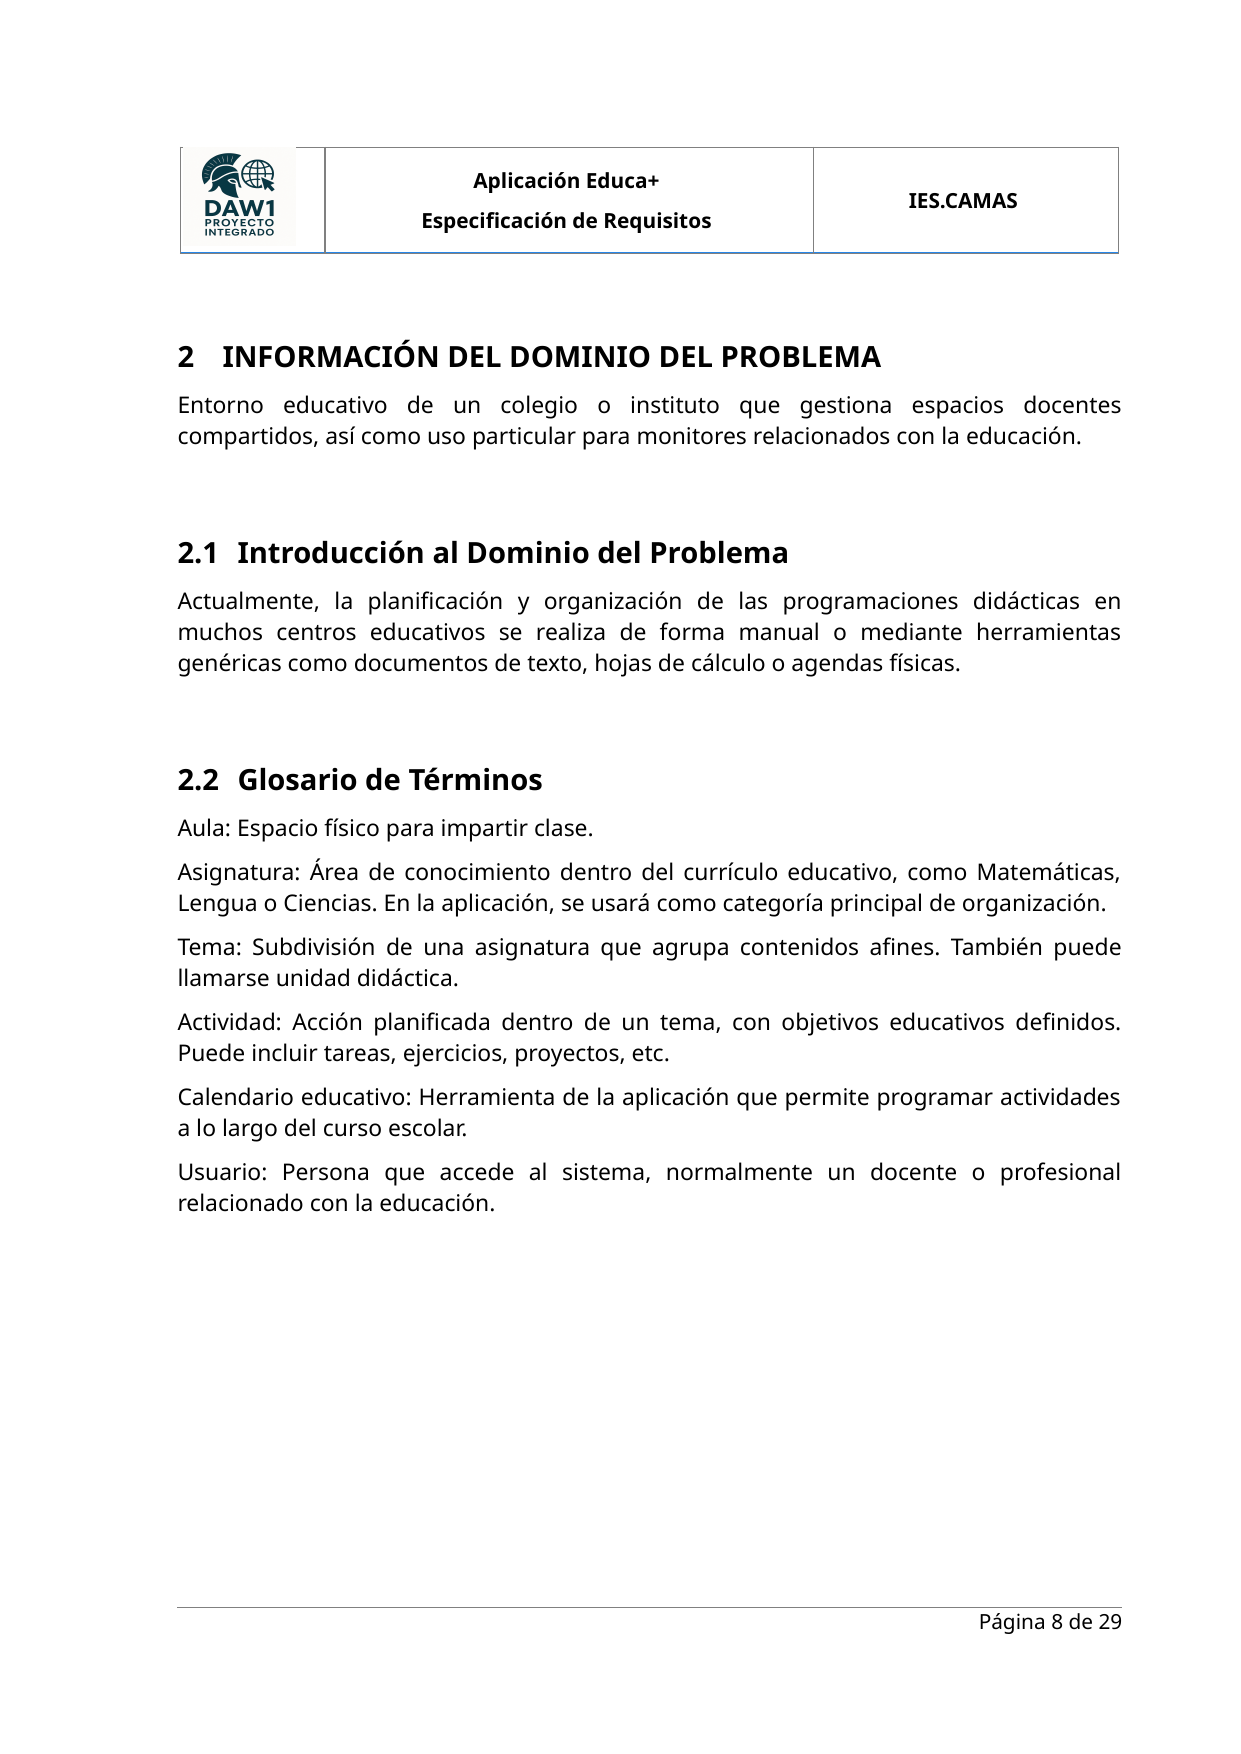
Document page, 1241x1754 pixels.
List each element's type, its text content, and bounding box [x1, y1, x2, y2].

text Asignatura: Área de conocimiento dentro del currículo educativo, como Matemáticas, Lengua o Ciencias. En la aplicación, se usará como categoría principal de organización. [177, 856, 1122, 918]
text Actualmente, la planificación y organización de las programaciones didácticas en muchos centros educativos se realiza de forma manual o mediante herramientas genéricas como documentos de texto, hojas de cálculo o agendas físicas. [177, 584, 1122, 678]
subtitle Introducción al Dominio del Problema [177, 532, 1122, 572]
text Calendario educativo: Herramienta de la aplicación que permite programar actividades a lo largo del curso escolar. [177, 1081, 1122, 1143]
text Tema: Subdivisión de una asignatura que agrupa contenidos afines. También puede llamarse unidad didáctica. [177, 931, 1122, 993]
text Aula: Espacio físico para impartir clase. [177, 812, 1122, 843]
subtitle Glosario de Términos [177, 759, 1122, 799]
text Actividad: Acción planificada dentro de un tema, con objetivos educativos definidos. Puede incluir tareas, ejercicios, proyectos, etc. [177, 1006, 1122, 1068]
text Entorno educativo de un colegio o instituto que gestiona espacios docentes compartidos, así como uso particular para monitores relacionados con la educación. [177, 389, 1122, 451]
subtitle INFORMACIÓN DEL DOMINIO DEL PROBLEMA [177, 336, 1122, 376]
picture [183, 147, 296, 246]
text Usuario: Persona que accede al sistema, normalmente un docente o profesional relacionado con la educación. [177, 1156, 1122, 1218]
